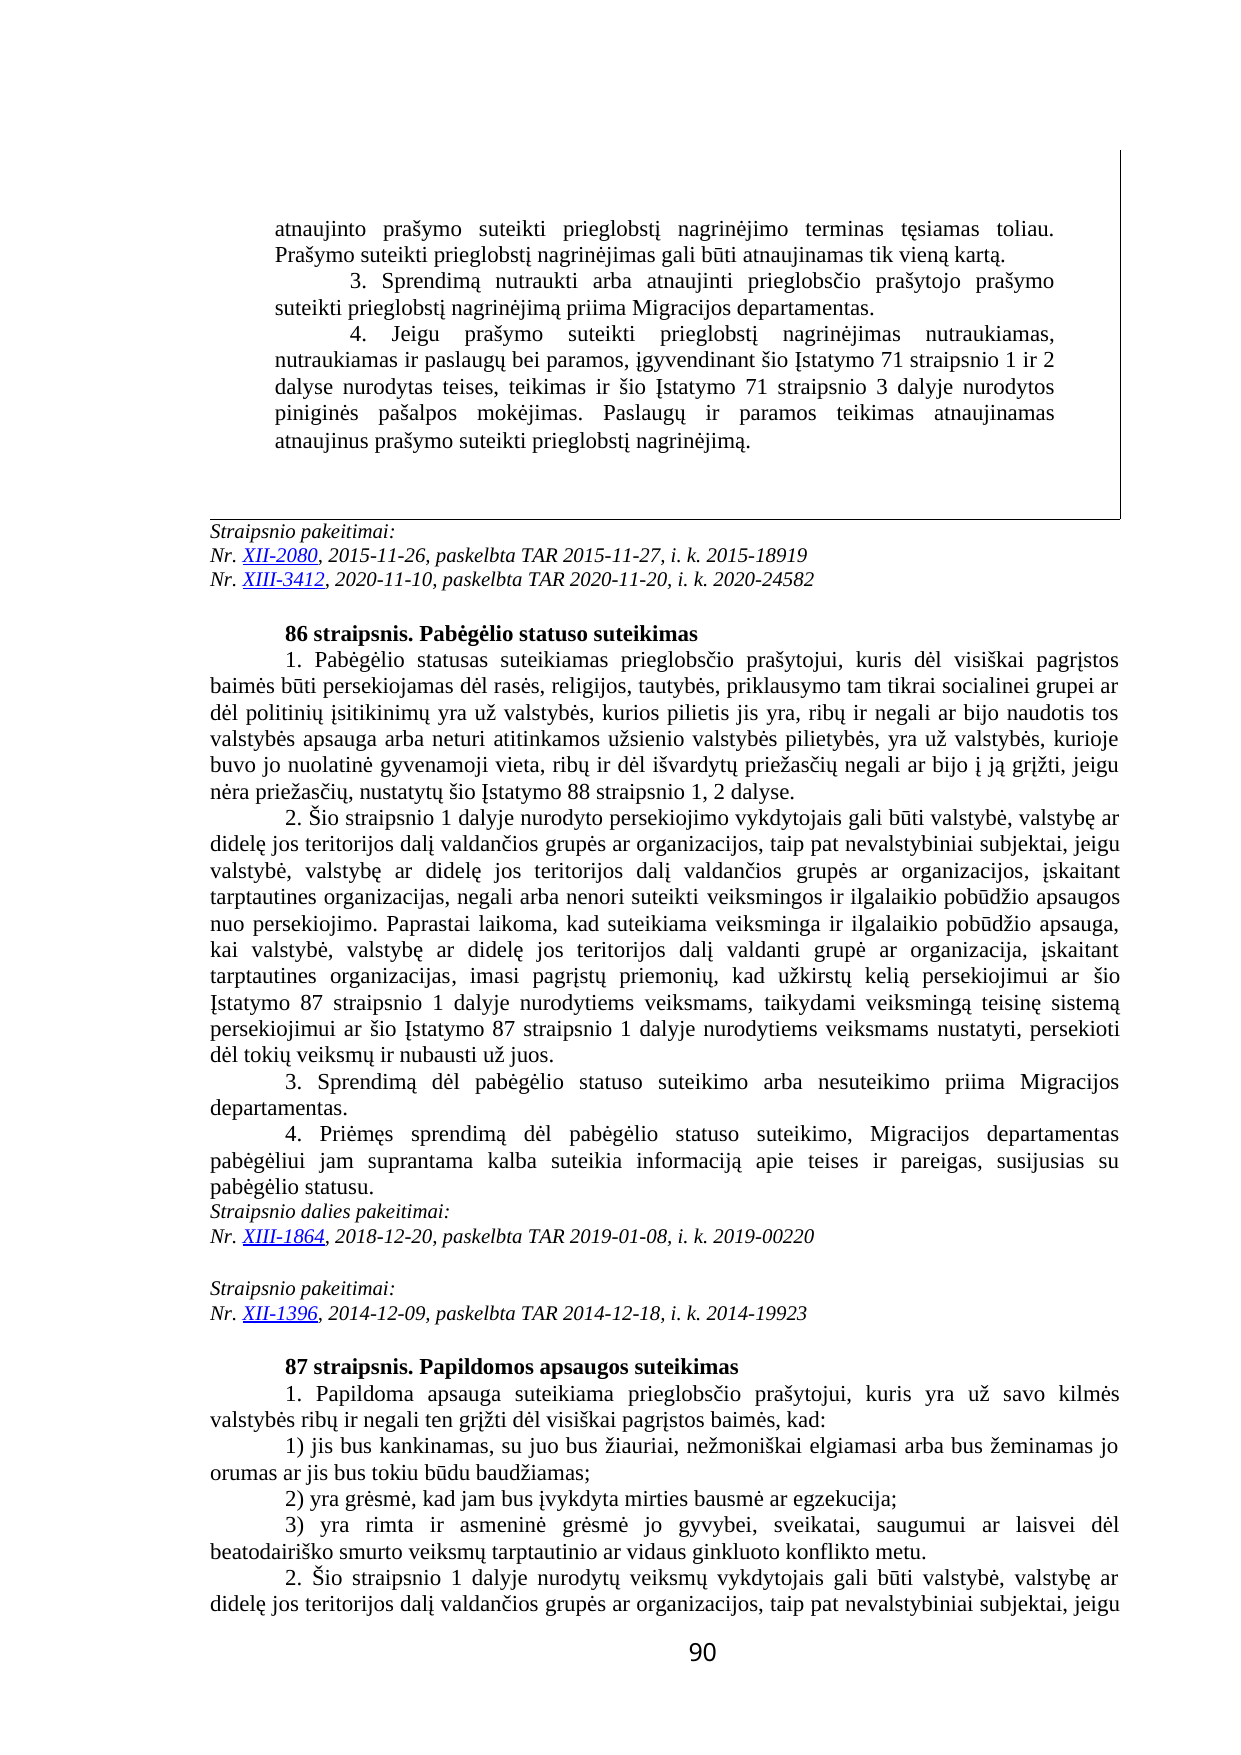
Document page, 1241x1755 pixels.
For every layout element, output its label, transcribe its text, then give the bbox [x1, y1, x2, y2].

text 87 straipsnis. Papildomos apsaugos suteikimas [210, 1353, 1120, 1379]
text 2. Šio straipsnio 1 dalyje nurodyto persekiojimo vykdytojais gali būti valstybė, valstybę ar didelę jos teritorijos dalį valdančios grupės ar organizacijos, taip pat nevalstybiniai subjektai, jeigu valstybė, valstybę ar didelę jos teritorijos dalį valdančios grupės ar organizacijos, įskaitant tarptautines organizacijas, negali arba nenori suteikti veiksmingos ir ilgalaikio pobūdžio apsaugos nuo persekiojimo. Paprastai laikoma, kad suteikiama veiksminga ir ilgalaikio pobūdžio apsauga, kai valstybė, valstybę ar didelę jos teritorijos dalį valdanti grupė ar organizacija, įskaitant tarptautines organizacijas, imasi pagrįstų priemonių, kad užkirstų kelią persekiojimui ar šio Įstatymo 87 straipsnio 1 dalyje nurodytiems veiksmams, taikydami veiksmingą teisinę sistemą persekiojimui ar šio Įstatymo 87 straipsnio 1 dalyje nurodytiems veiksmams nustatyti, persekioti dėl tokių veiksmų ir nubausti už juos. [210, 804, 1120, 1068]
text 1. Papildoma apsauga suteikiama prieglobsčio prašytojui, kuris yra už savo kilmės valstybės ribų ir negali ten grįžti dėl visiškai pagrįstos baimės, kad: [210, 1379, 1120, 1432]
text 1. Pabėgėlio statusas suteikiamas prieglobsčio prašytojui, kuris dėl visiškai pagrįstos baimės būti persekiojamas dėl rasės, religijos, tautybės, priklausymo tam tikrai socialinei grupei ar dėl politinių įsitikinimų yra už valstybės, kurios pilietis jis yra, ribų ir negali ar bijo naudotis tos valstybės apsauga arba neturi atitinkamos užsienio valstybės pilietybės, yra už valstybės, kurioje buvo jo nuolatinė gyvenamoji vieta, ribų ir dėl išvardytų priežasčių negali ar bijo į ją grįžti, jeigu nėra priežasčių, nustatytų šio Įstatymo 88 straipsnio 1, 2 dalyse. [210, 646, 1120, 804]
text Straipsnio dalies pakeitimai: [210, 1199, 1120, 1223]
text Nr. XII-1396, 2014-12-09, paskelbta TAR 2014-12-18, i. k. 2014-19923 [210, 1300, 1120, 1324]
text 3. Sprendimą nutraukti arba atnaujinti prieglobsčio prašytojo prašymo suteikti prieglobstį nagrinėjimą priima Migracijos departamentas. [210, 267, 1120, 320]
text 86 straipsnis. Pabėgėlio statuso suteikimas [210, 620, 1120, 646]
text Straipsnio pakeitimai: [210, 1276, 1120, 1300]
text Straipsnio pakeitimai: [210, 519, 1120, 543]
text Nr. XIII-3412, 2020-11-10, paskelbta TAR 2020-11-20, i. k. 2020-24582 [210, 567, 1120, 591]
text 2) yra grėsmė, kad jam bus įvykdyta mirties bausmė ar egzekucija; [210, 1485, 1120, 1511]
text 4. Jeigu prašymo suteikti prieglobstį nagrinėjimas nutraukiamas, nutraukiamas ir paslaugų bei paramos, įgyvendinant šio Įstatymo 71 straipsnio 1 ir 2 dalyse nurodytas teises, teikimas ir šio Įstatymo 71 straipsnio 3 dalyje nurodytos piniginės pašalpos mokėjimas. Paslaugų ir paramos teikimas atnaujinamas atnaujinus prašymo suteikti prieglobstį nagrinėjimą. [210, 320, 1120, 519]
text Nr. XIII-1864, 2018-12-20, paskelbta TAR 2019-01-08, i. k. 2019-00220 [210, 1223, 1120, 1248]
text 4. Priėmęs sprendimą dėl pabėgėlio statuso suteikimo, Migracijos departamentas pabėgėliui jam suprantama kalba suteikia informaciją apie teises ir pareigas, susijusias su pabėgėlio statusu. [210, 1120, 1120, 1199]
text 3. Sprendimą dėl pabėgėlio statuso suteikimo arba nesuteikimo priima Migracijos departamentas. [210, 1068, 1120, 1120]
text atnaujinto prašymo suteikti prieglobstį nagrinėjimo terminas tęsiamas toliau. Prašymo suteikti prieglobstį nagrinėjimas gali būti atnaujinamas tik vieną kartą. [210, 150, 1120, 267]
text Nr. XII-2080, 2015-11-26, paskelbta TAR 2015-11-27, i. k. 2015-18919 [210, 543, 1120, 567]
text 2. Šio straipsnio 1 dalyje nurodytų veiksmų vykdytojais gali būti valstybė, valstybę ar didelę jos teritorijos dalį valdančios grupės ar organizacijos, taip pat nevalstybiniai subjektai, jeigu [210, 1564, 1120, 1617]
text 1) jis bus kankinamas, su juo bus žiauriai, nežmoniškai elgiamasi arba bus žeminamas jo orumas ar jis bus tokiu būdu baudžiamas; [210, 1432, 1120, 1485]
text 3) yra rimta ir asmeninė grėsmė jo gyvybei, sveikatai, saugumui ar laisvei dėl beatodairiško smurto veiksmų tarptautinio ar vidaus ginkluoto konflikto metu. [210, 1511, 1120, 1564]
